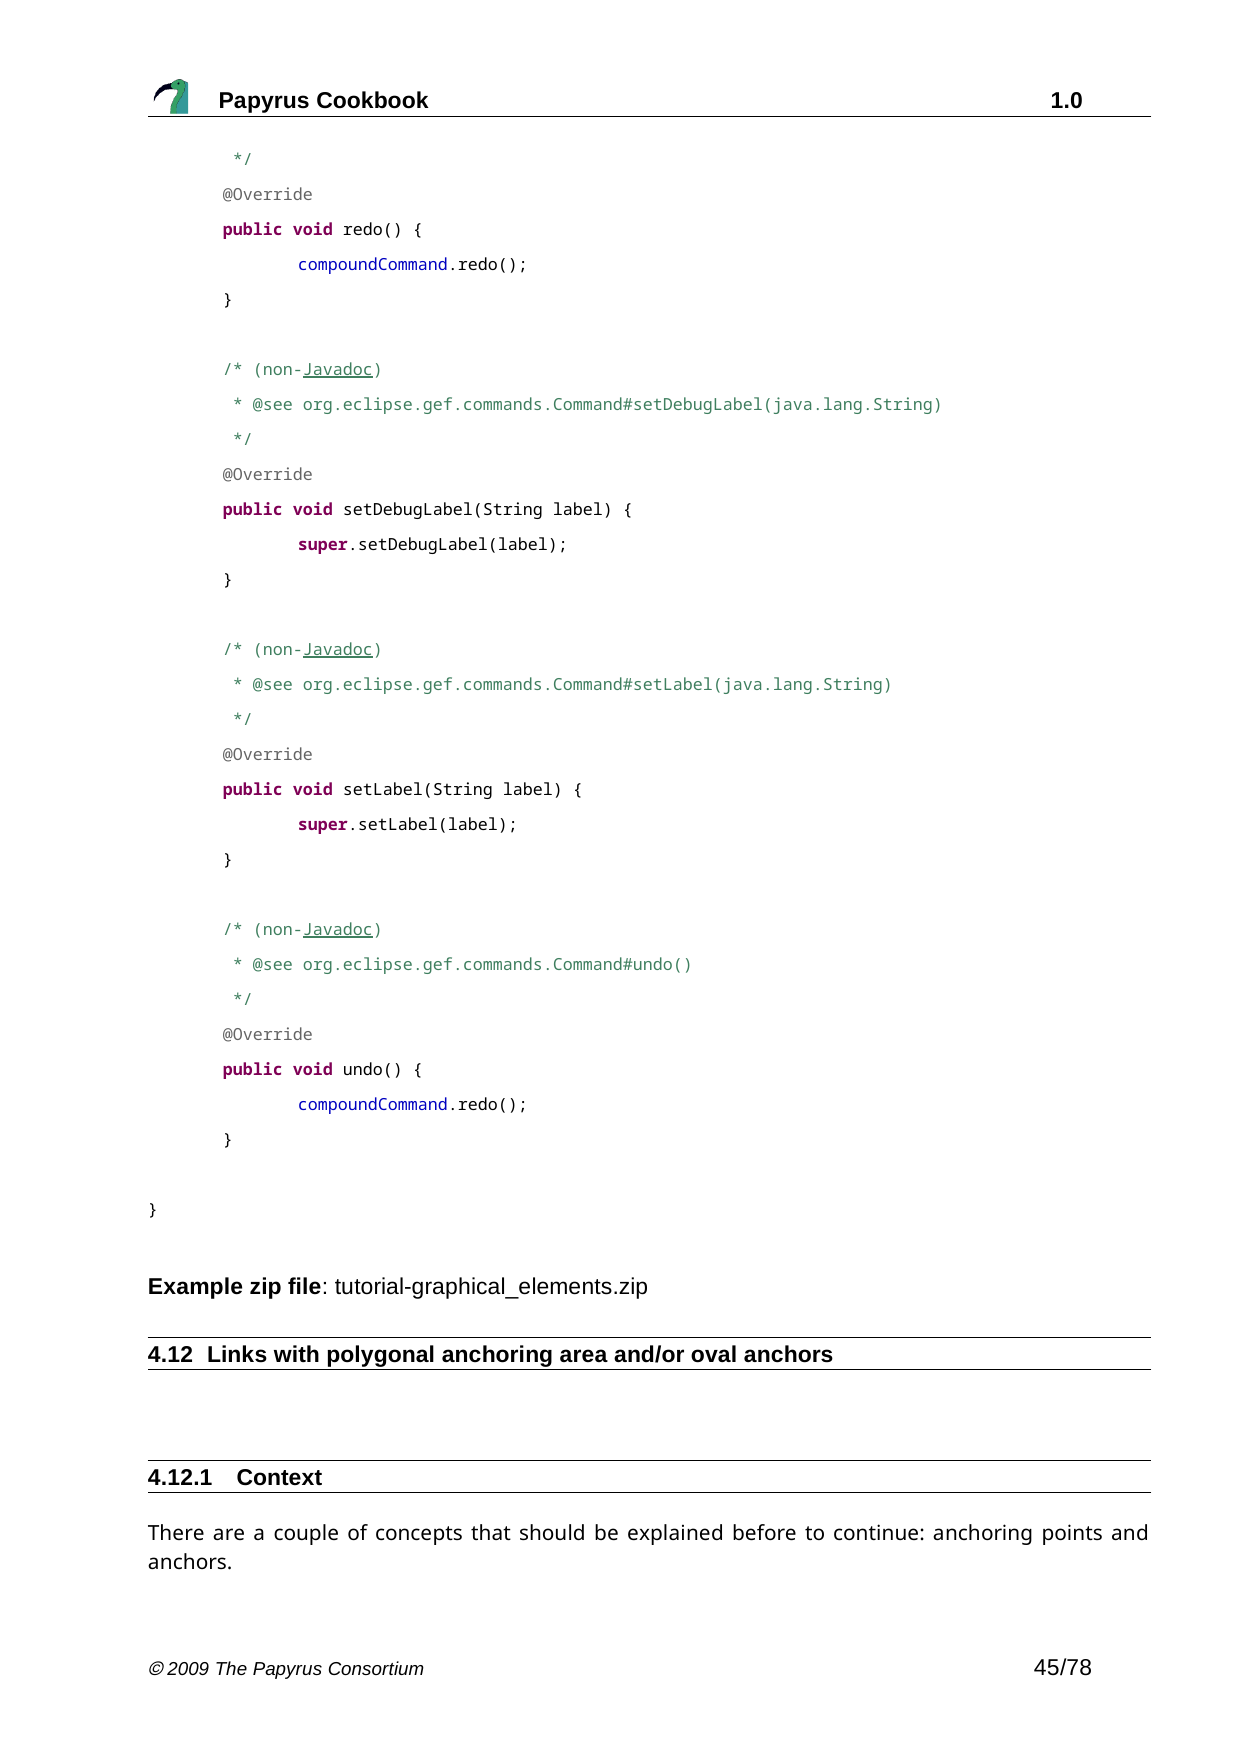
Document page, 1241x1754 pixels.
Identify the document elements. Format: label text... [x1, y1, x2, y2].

text super.setLabel(label); [148, 813, 1151, 835]
subtitle Links with polygonal anchoring area and/or oval anchors [148, 1338, 1151, 1369]
text @Override [148, 1023, 1151, 1045]
text } [148, 568, 1151, 590]
text } [148, 848, 1151, 870]
text @Override [148, 463, 1151, 485]
text public void undo() { [148, 1058, 1151, 1080]
text /* (non-Javadoc) [148, 638, 1151, 660]
subtitle Context [148, 1461, 1151, 1492]
picture [153, 79, 189, 114]
text super.setDebugLabel(label); [148, 533, 1151, 555]
text /* (non-Javadoc) [148, 918, 1151, 940]
text * @see org.eclipse.gef.commands.Command#setDebugLabel(java.lang.String) [148, 393, 1151, 415]
text */ [148, 148, 1151, 170]
text public void setLabel(String label) { [148, 778, 1151, 800]
text compoundCommand.redo(); [148, 1093, 1151, 1115]
text /* (non-Javadoc) [148, 358, 1151, 380]
text There are a couple of concepts that should be explained before to continue: anchoring points and anchors. [148, 1518, 1151, 1575]
text } [148, 1128, 1151, 1150]
text @Override [148, 183, 1151, 205]
text public void redo() { [148, 218, 1151, 240]
text @Override [148, 743, 1151, 765]
text } [148, 288, 1151, 310]
text } [148, 1198, 1151, 1220]
text public void setDebugLabel(String label) { [148, 498, 1151, 520]
text * @see org.eclipse.gef.commands.Command#setLabel(java.lang.String) [148, 673, 1151, 695]
text */ [148, 988, 1151, 1010]
text * @see org.eclipse.gef.commands.Command#undo() [148, 953, 1151, 975]
text */ [148, 708, 1151, 730]
text Example zip file: tutorial-graphical_elements.zip [148, 1272, 1151, 1299]
text compoundCommand.redo(); [148, 253, 1151, 275]
text */ [148, 428, 1151, 450]
